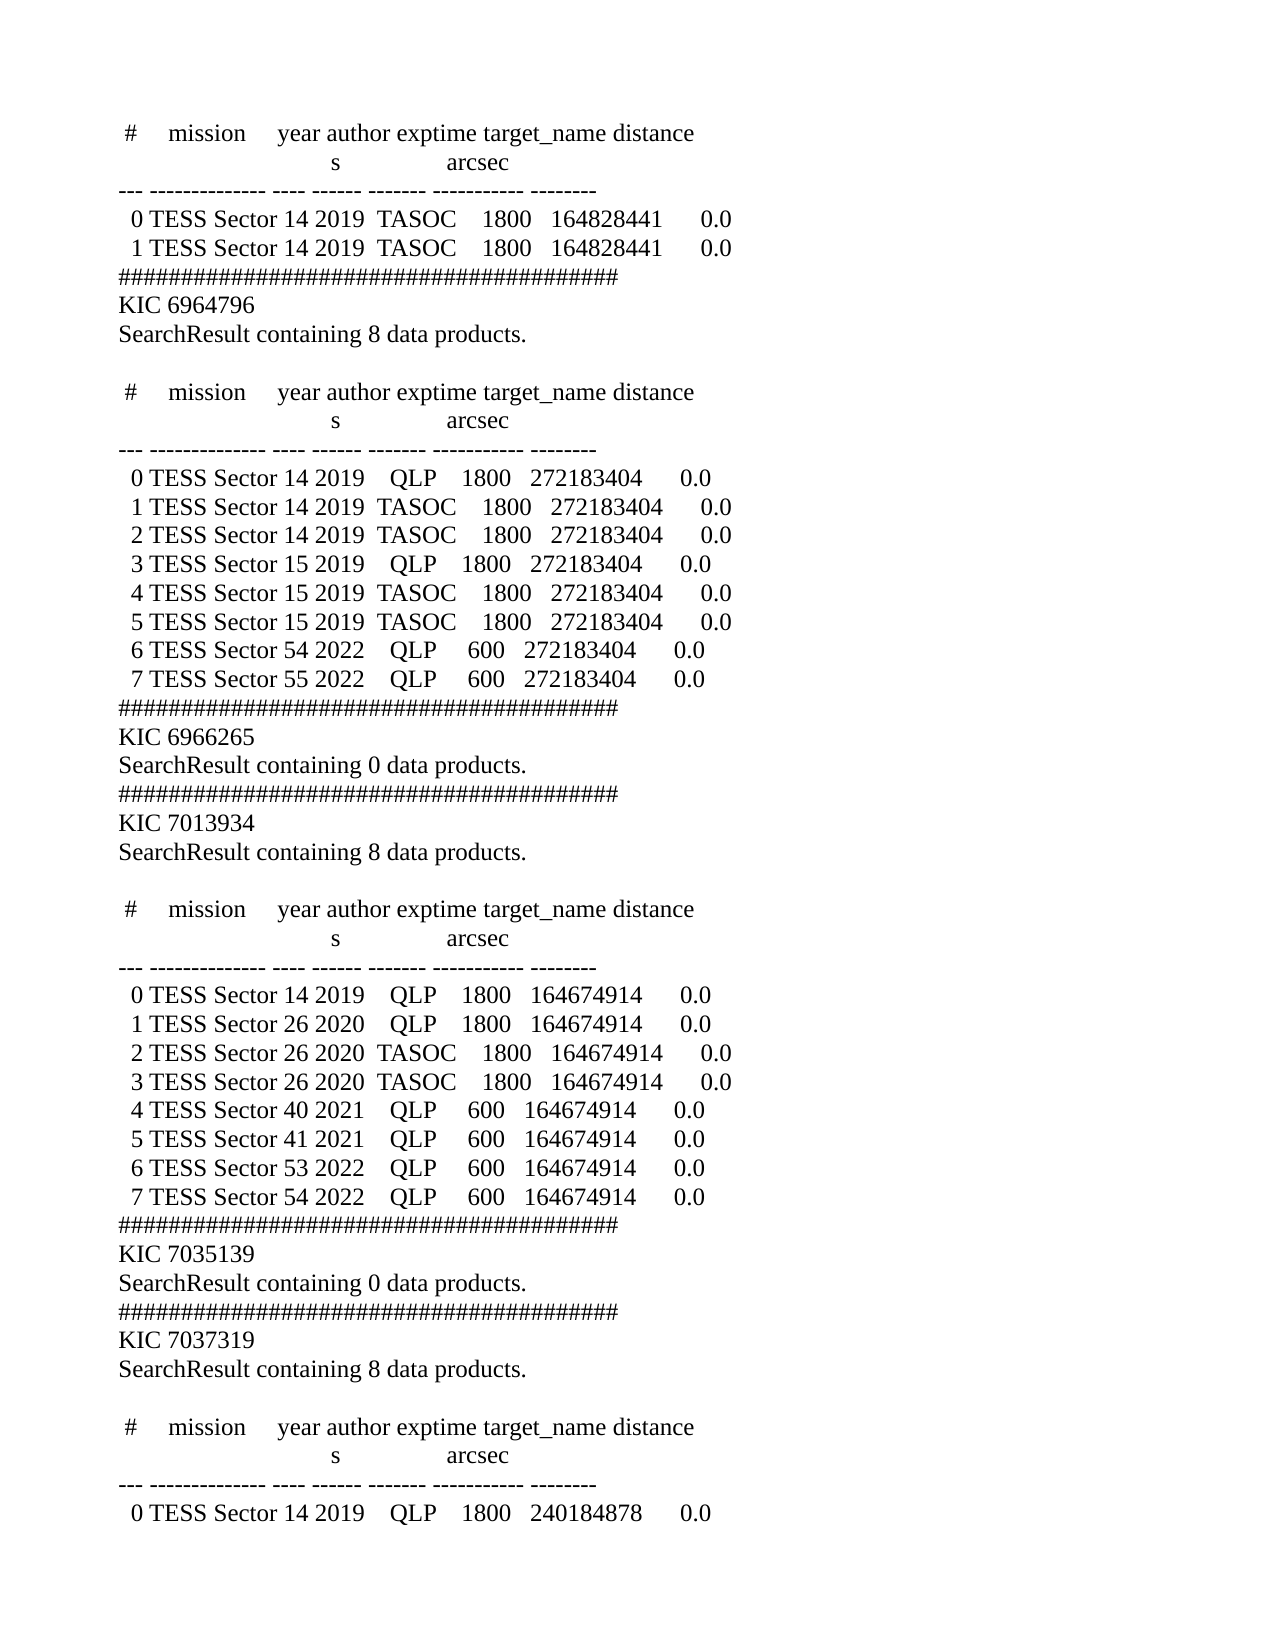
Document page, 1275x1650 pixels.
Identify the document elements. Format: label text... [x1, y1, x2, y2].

text 2 TESS Sector 26 2020 TASOC 1800 164674914 0.0 [118, 1038, 1157, 1067]
text s arcsec [118, 147, 1157, 176]
text 7 TESS Sector 54 2022 QLP 600 164674914 0.0 [118, 1182, 1157, 1211]
text ######################################## [118, 262, 1157, 291]
text SearchResult containing 0 data products. [118, 1268, 1157, 1297]
text ######################################## [118, 693, 1157, 722]
text ######################################## [118, 1211, 1157, 1239]
text 0 TESS Sector 14 2019 QLP 1800 272183404 0.0 [118, 463, 1157, 492]
text 0 TESS Sector 14 2019 QLP 1800 164674914 0.0 [118, 981, 1157, 1009]
text s arcsec [118, 406, 1157, 434]
text s arcsec [118, 1441, 1157, 1469]
text 1 TESS Sector 14 2019 TASOC 1800 164828441 0.0 [118, 233, 1157, 262]
text 7 TESS Sector 55 2022 QLP 600 272183404 0.0 [118, 664, 1157, 693]
text 5 TESS Sector 41 2021 QLP 600 164674914 0.0 [118, 1124, 1157, 1153]
text 3 TESS Sector 26 2020 TASOC 1800 164674914 0.0 [118, 1067, 1157, 1096]
text --- -------------- ---- ------ ------- ----------- -------- [118, 176, 1157, 204]
text 2 TESS Sector 14 2019 TASOC 1800 272183404 0.0 [118, 521, 1157, 549]
text SearchResult containing 8 data products. [118, 1354, 1157, 1383]
text # mission year author exptime target_name distance [118, 1412, 1157, 1441]
text KIC 6966265 [118, 722, 1157, 751]
text KIC 7013934 [118, 808, 1157, 837]
text ######################################## [118, 779, 1157, 808]
text 4 TESS Sector 15 2019 TASOC 1800 272183404 0.0 [118, 578, 1157, 607]
text 4 TESS Sector 40 2021 QLP 600 164674914 0.0 [118, 1096, 1157, 1124]
text # mission year author exptime target_name distance [118, 118, 1157, 147]
text KIC 7035139 [118, 1239, 1157, 1268]
text --- -------------- ---- ------ ------- ----------- -------- [118, 1469, 1157, 1498]
text s arcsec [118, 923, 1157, 952]
text # mission year author exptime target_name distance [118, 377, 1157, 406]
text 6 TESS Sector 54 2022 QLP 600 272183404 0.0 [118, 636, 1157, 664]
text 1 TESS Sector 26 2020 QLP 1800 164674914 0.0 [118, 1009, 1157, 1038]
text # mission year author exptime target_name distance [118, 894, 1157, 923]
text 6 TESS Sector 53 2022 QLP 600 164674914 0.0 [118, 1153, 1157, 1182]
text --- -------------- ---- ------ ------- ----------- -------- [118, 952, 1157, 981]
text 1 TESS Sector 14 2019 TASOC 1800 272183404 0.0 [118, 492, 1157, 521]
text SearchResult containing 8 data products. [118, 837, 1157, 866]
text ######################################## [118, 1297, 1157, 1326]
text 3 TESS Sector 15 2019 QLP 1800 272183404 0.0 [118, 549, 1157, 578]
text --- -------------- ---- ------ ------- ----------- -------- [118, 434, 1157, 463]
text 0 TESS Sector 14 2019 TASOC 1800 164828441 0.0 [118, 204, 1157, 233]
text KIC 6964796 [118, 291, 1157, 319]
text 0 TESS Sector 14 2019 QLP 1800 240184878 0.0 [118, 1498, 1157, 1527]
text SearchResult containing 0 data products. [118, 751, 1157, 779]
text 5 TESS Sector 15 2019 TASOC 1800 272183404 0.0 [118, 607, 1157, 636]
text KIC 7037319 [118, 1326, 1157, 1354]
text SearchResult containing 8 data products. [118, 319, 1157, 348]
